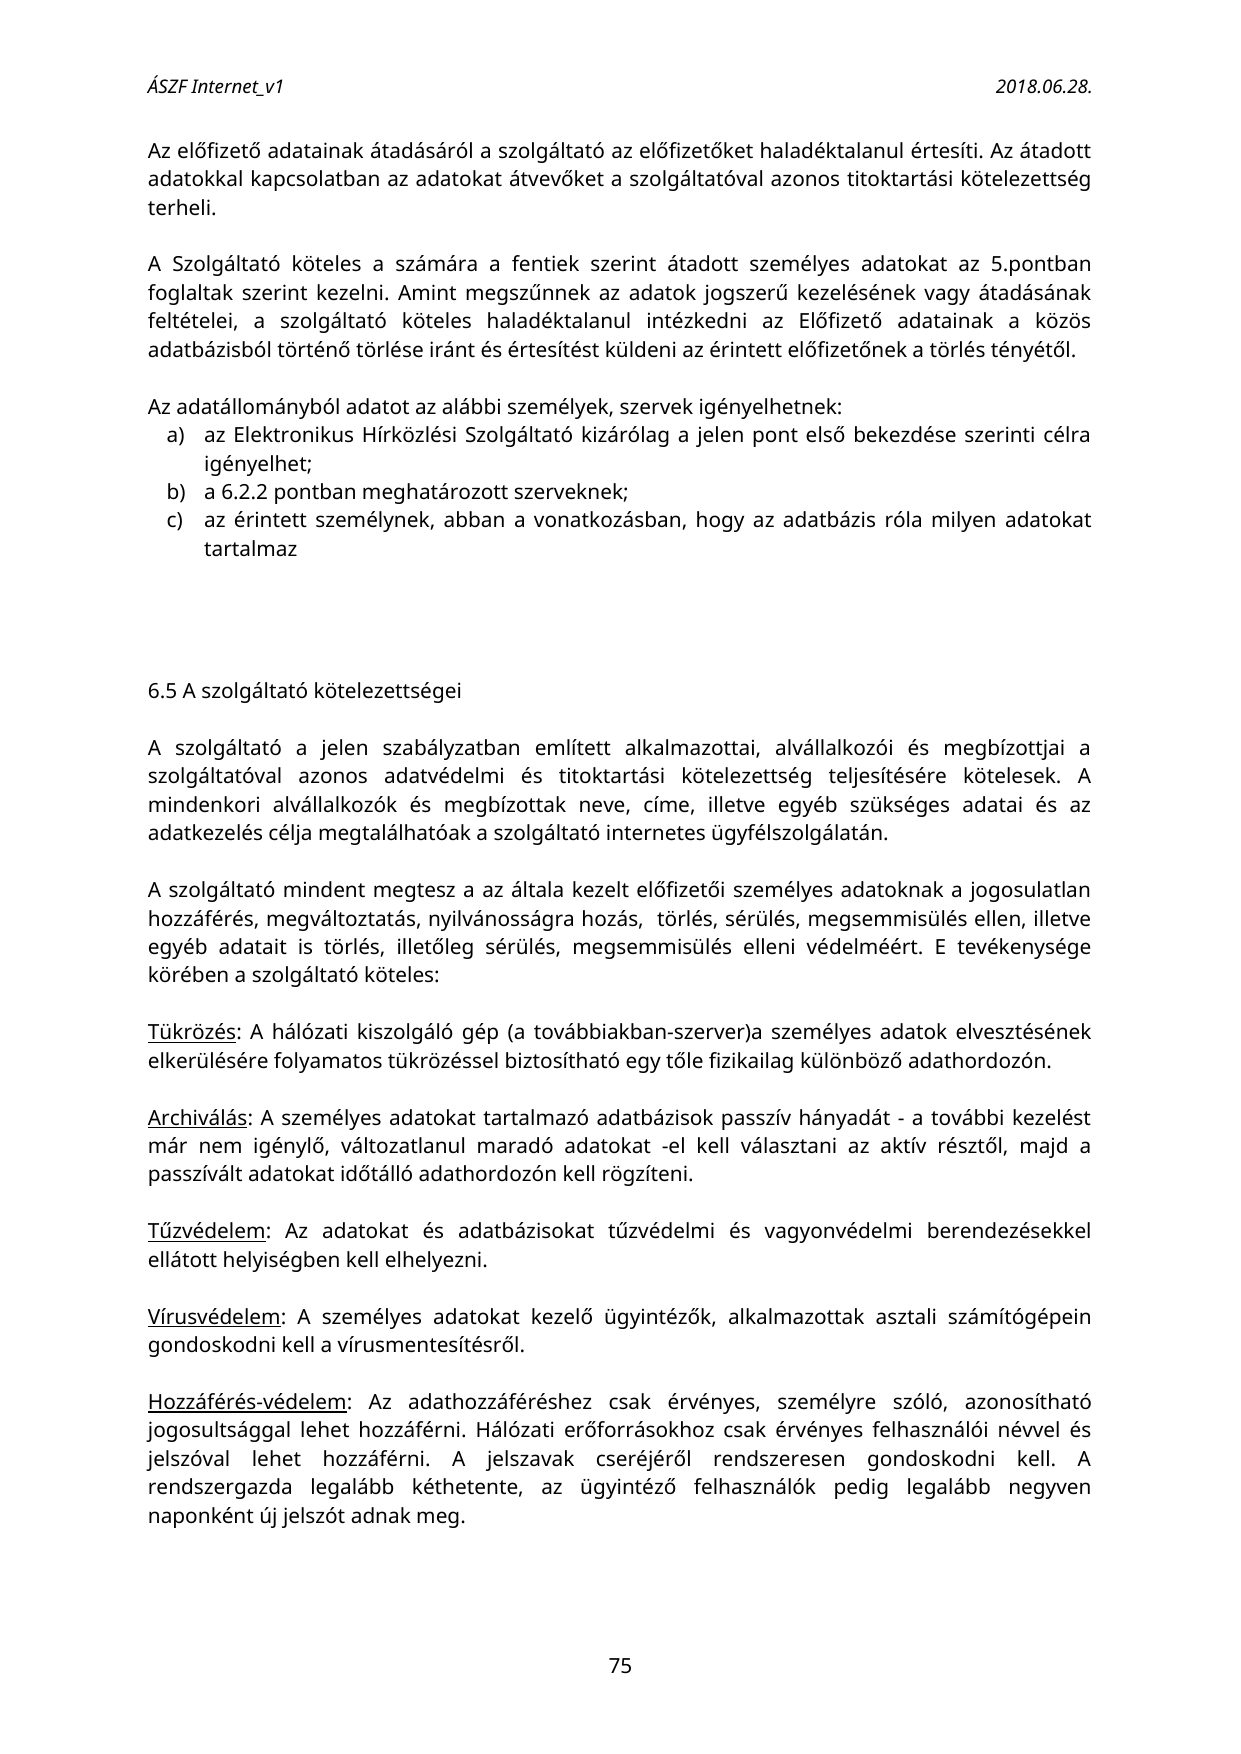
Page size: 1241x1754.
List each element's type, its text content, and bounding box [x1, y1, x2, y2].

text A Szolgáltató köteles a számára a fentiek szerint átadott személyes adatokat az 5.pontban foglaltak szerint kezelni. Amint megszűnnek az adatok jogszerű kezelésének vagy átadásának feltételei, a szolgáltató köteles haladéktalanul intézkedni az Előfizető adatainak a közös adatbázisból történő törlése iránt és értesítést küldeni az érintett előfizetőnek a törlés tényétől. [148, 249, 1092, 363]
text Archiválás: A személyes adatokat tartalmazó adatbázisok passzív hányadát - a további kezelést már nem igénylő, változatlanul maradó adatokat -el kell választani az aktív résztől, majd a passzívált adatokat időtálló adathordozón kell rögzíteni. [148, 1103, 1092, 1188]
text Az adatállományból adatot az alábbi személyek, szervek igényelhetnek: [148, 392, 1092, 420]
text a) az Elektronikus Hírközlési Szolgáltató kizárólag a jelen pont első bekezdése szerinti célra igényelhet; [166, 420, 1092, 477]
text c) az érintett személynek, abban a vonatkozásban, hogy az adatbázis róla milyen adatokat tartalmaz [166, 506, 1092, 562]
text Tükrözés: A hálózati kiszolgáló gép (a továbbiakban-szerver)a személyes adatok elvesztésének elkerülésére folyamatos tükrözéssel biztosítható egy tőle fizikailag különböző adathordozón. [148, 1017, 1092, 1074]
text 6.5 A szolgáltató kötelezettségei [148, 676, 1092, 704]
text Az előfizető adatainak átadásáról a szolgáltató az előfizetőket haladéktalanul értesíti. Az átadott adatokkal kapcsolatban az adatokat átvevőket a szolgáltatóval azonos titoktartási kötelezettség terheli. [148, 136, 1092, 221]
text b) a 6.2.2 pontban meghatározott szerveknek; [166, 477, 1092, 506]
text Tűzvédelem: Az adatokat és adatbázisokat tűzvédelmi és vagyonvédelmi berendezésekkel ellátott helyiségben kell elhelyezni. [148, 1216, 1092, 1273]
text A szolgáltató mindent megtesz a az általa kezelt előfizetői személyes adatoknak a jogosulatlan hozzáférés, megváltoztatás, nyilvánosságra hozás, törlés, sérülés, megsemmisülés ellen, illetve egyéb adatait is törlés, illetőleg sérülés, megsemmisülés elleni védelméért. E tevékenysége körében a szolgáltató köteles: [148, 875, 1092, 989]
text Vírusvédelem: A személyes adatokat kezelő ügyintézők, alkalmazottak asztali számítógépein gondoskodni kell a vírusmentesítésről. [148, 1302, 1092, 1359]
text Hozzáférés-védelem: Az adathozzáféréshez csak érvényes, személyre szóló, azonosítható jogosultsággal lehet hozzáférni. Hálózati erőforrásokhoz csak érvényes felhasználói névvel és jelszóval lehet hozzáférni. A jelszavak cseréjéről rendszeresen gondoskodni kell. A rendszergazda legalább kéthetente, az ügyintéző felhasználók pedig legalább negyven naponként új jelszót adnak meg. [148, 1387, 1092, 1529]
text A szolgáltató a jelen szabályzatban említett alkalmazottai, alvállalkozói és megbízottjai a szolgáltatóval azonos adatvédelmi és titoktartási kötelezettség teljesítésére kötelesek. A mindenkori alvállalkozók és megbízottak neve, címe, illetve egyéb szükséges adatai és az adatkezelés célja megtalálhatóak a szolgáltató internetes ügyfélszolgálatán. [148, 733, 1092, 847]
